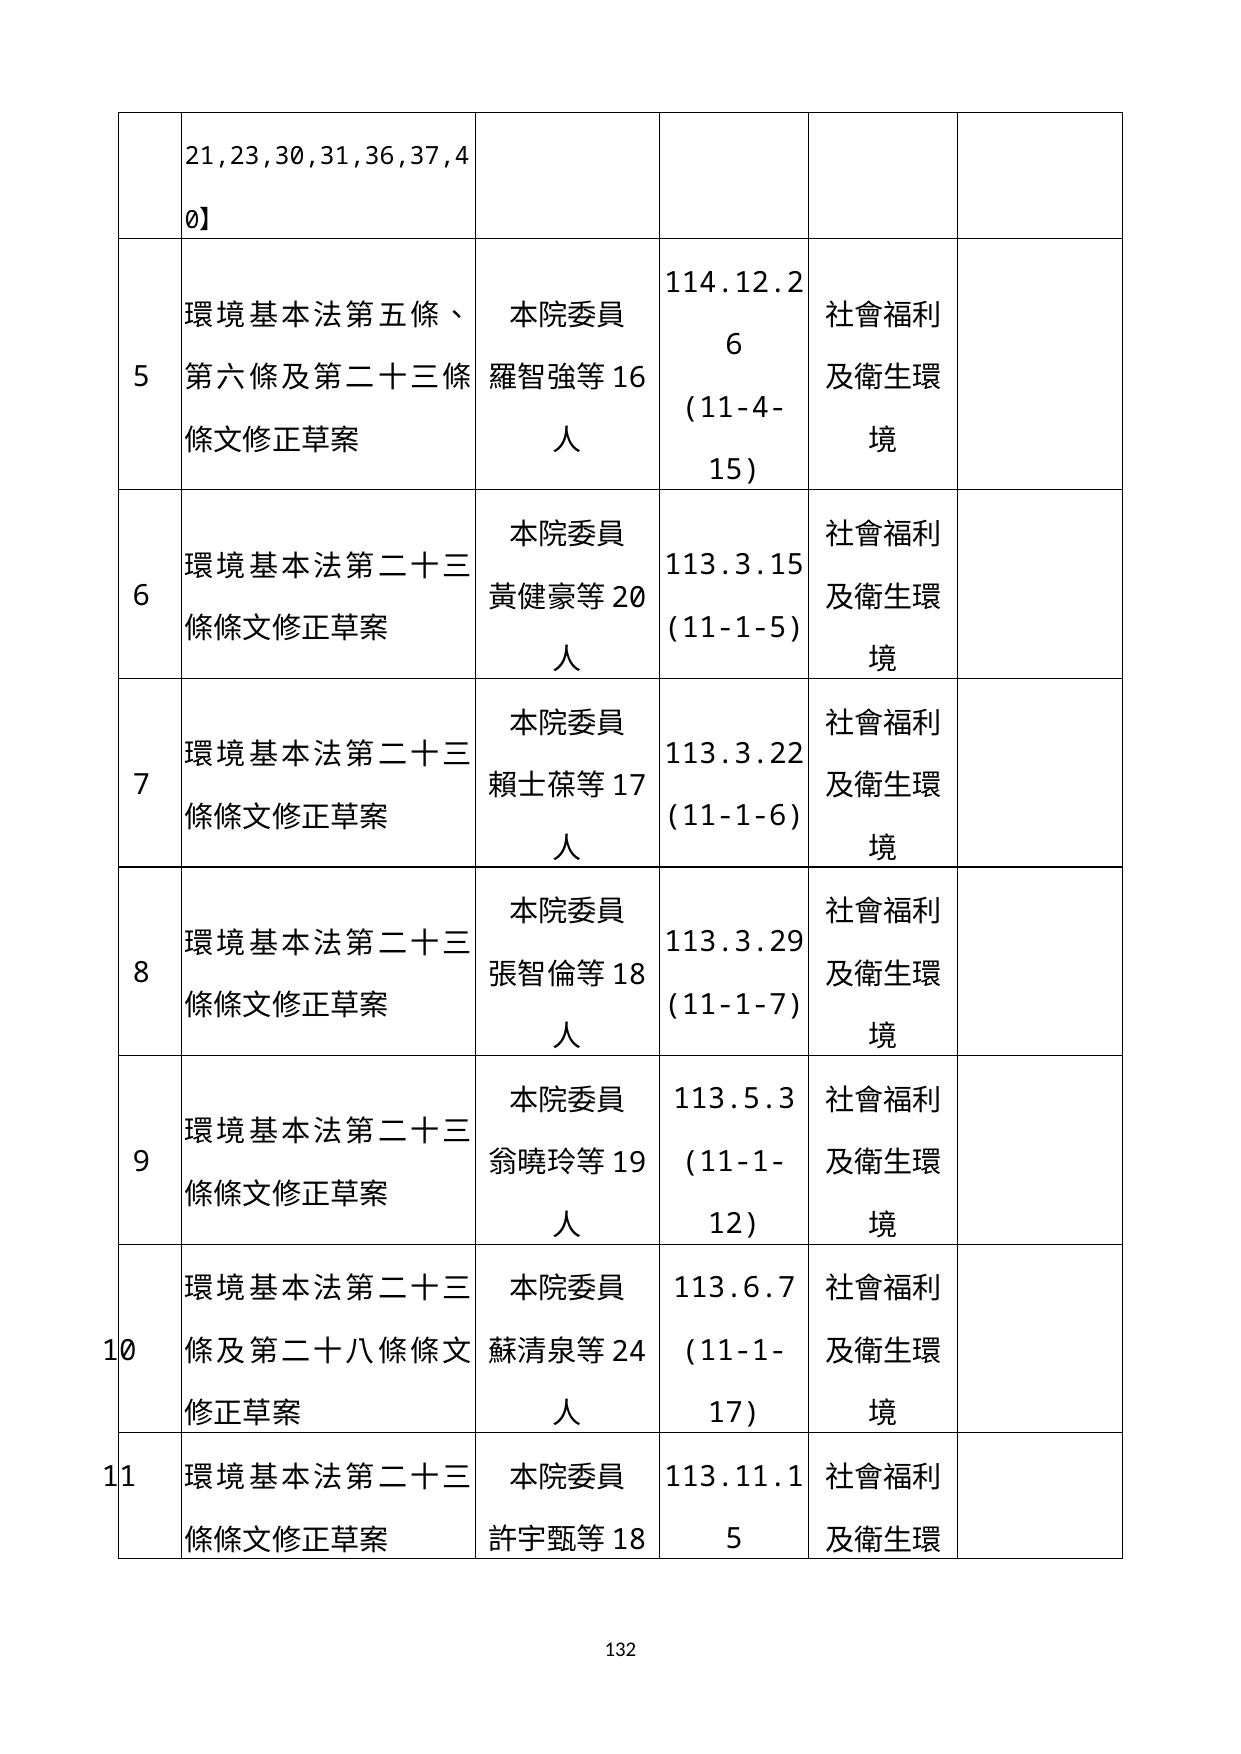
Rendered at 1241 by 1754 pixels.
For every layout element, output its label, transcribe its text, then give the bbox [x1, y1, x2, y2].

table_cell [119, 1056, 181, 1243]
table_cell [119, 1245, 181, 1432]
table_cell [809, 113, 957, 238]
table_cell 本院委員 黃健豪等20人 [476, 490, 659, 678]
table_cell [119, 490, 181, 678]
table_cell 社會福利及衛生環境 [809, 490, 957, 678]
table_cell [119, 679, 181, 866]
table_cell 環境基本法第五條、第六條及第二十三條條文修正草案 [182, 239, 475, 489]
table_cell 環境基本法第二十三條及第二十八條條文修正草案 [182, 1245, 475, 1432]
table_cell 社會福利及衛生環 [809, 1433, 957, 1558]
table_cell 社會福利及衛生環境 [809, 868, 957, 1055]
table_cell 環境基本法第二十三條條文修正草案 [182, 679, 475, 866]
table_cell [119, 868, 181, 1055]
table_cell 環境基本法第二十三條條文修正草案 [182, 490, 475, 678]
table_cell [958, 679, 1122, 866]
table_cell 113.3.29 (11-1-7) [660, 868, 808, 1055]
table_cell 本院委員 賴士葆等17人 [476, 679, 659, 866]
table_cell [958, 490, 1122, 678]
table_cell 21,23,30,31,36,37,40】 [182, 113, 475, 238]
table_cell 環境基本法第二十三條條文修正草案 [182, 1433, 475, 1558]
table_cell 本院委員 翁曉玲等19人 [476, 1056, 659, 1243]
table_cell 113.3.15 (11-1-5) [660, 490, 808, 678]
table_cell [119, 1433, 181, 1558]
table_cell [958, 1245, 1122, 1432]
table_cell [958, 113, 1122, 238]
table_cell 113.11.15 [660, 1433, 808, 1558]
table_cell 社會福利及衛生環境 [809, 1056, 957, 1243]
table_cell [958, 1056, 1122, 1243]
table_cell [958, 239, 1122, 489]
table_cell 113.5.3 (11-1-12) [660, 1056, 808, 1243]
table_cell 社會福利及衛生環境 [809, 1245, 957, 1432]
table_cell [958, 1433, 1122, 1558]
table_cell 社會福利及衛生環境 [809, 679, 957, 866]
table_cell 本院委員 張智倫等18人 [476, 868, 659, 1055]
table_cell 本院委員 羅智強等16人 [476, 239, 659, 489]
table_cell [476, 113, 659, 238]
table_cell [119, 239, 181, 489]
table_cell [119, 113, 181, 238]
table_cell 114.12.26 (11-4-15) [660, 239, 808, 489]
table_cell 社會福利及衛生環境 [809, 239, 957, 489]
table_cell 環境基本法第二十三條條文修正草案 [182, 1056, 475, 1243]
table_cell 環境基本法第二十三條條文修正草案 [182, 868, 475, 1055]
table_cell 本院委員 許宇甄等18 [476, 1433, 659, 1558]
table_cell 113.6.7 (11-1-17) [660, 1245, 808, 1432]
table_cell 本院委員 蘇清泉等24人 [476, 1245, 659, 1432]
table_cell [660, 113, 808, 238]
table_cell [958, 868, 1122, 1055]
table_cell 113.3.22 (11-1-6) [660, 679, 808, 866]
